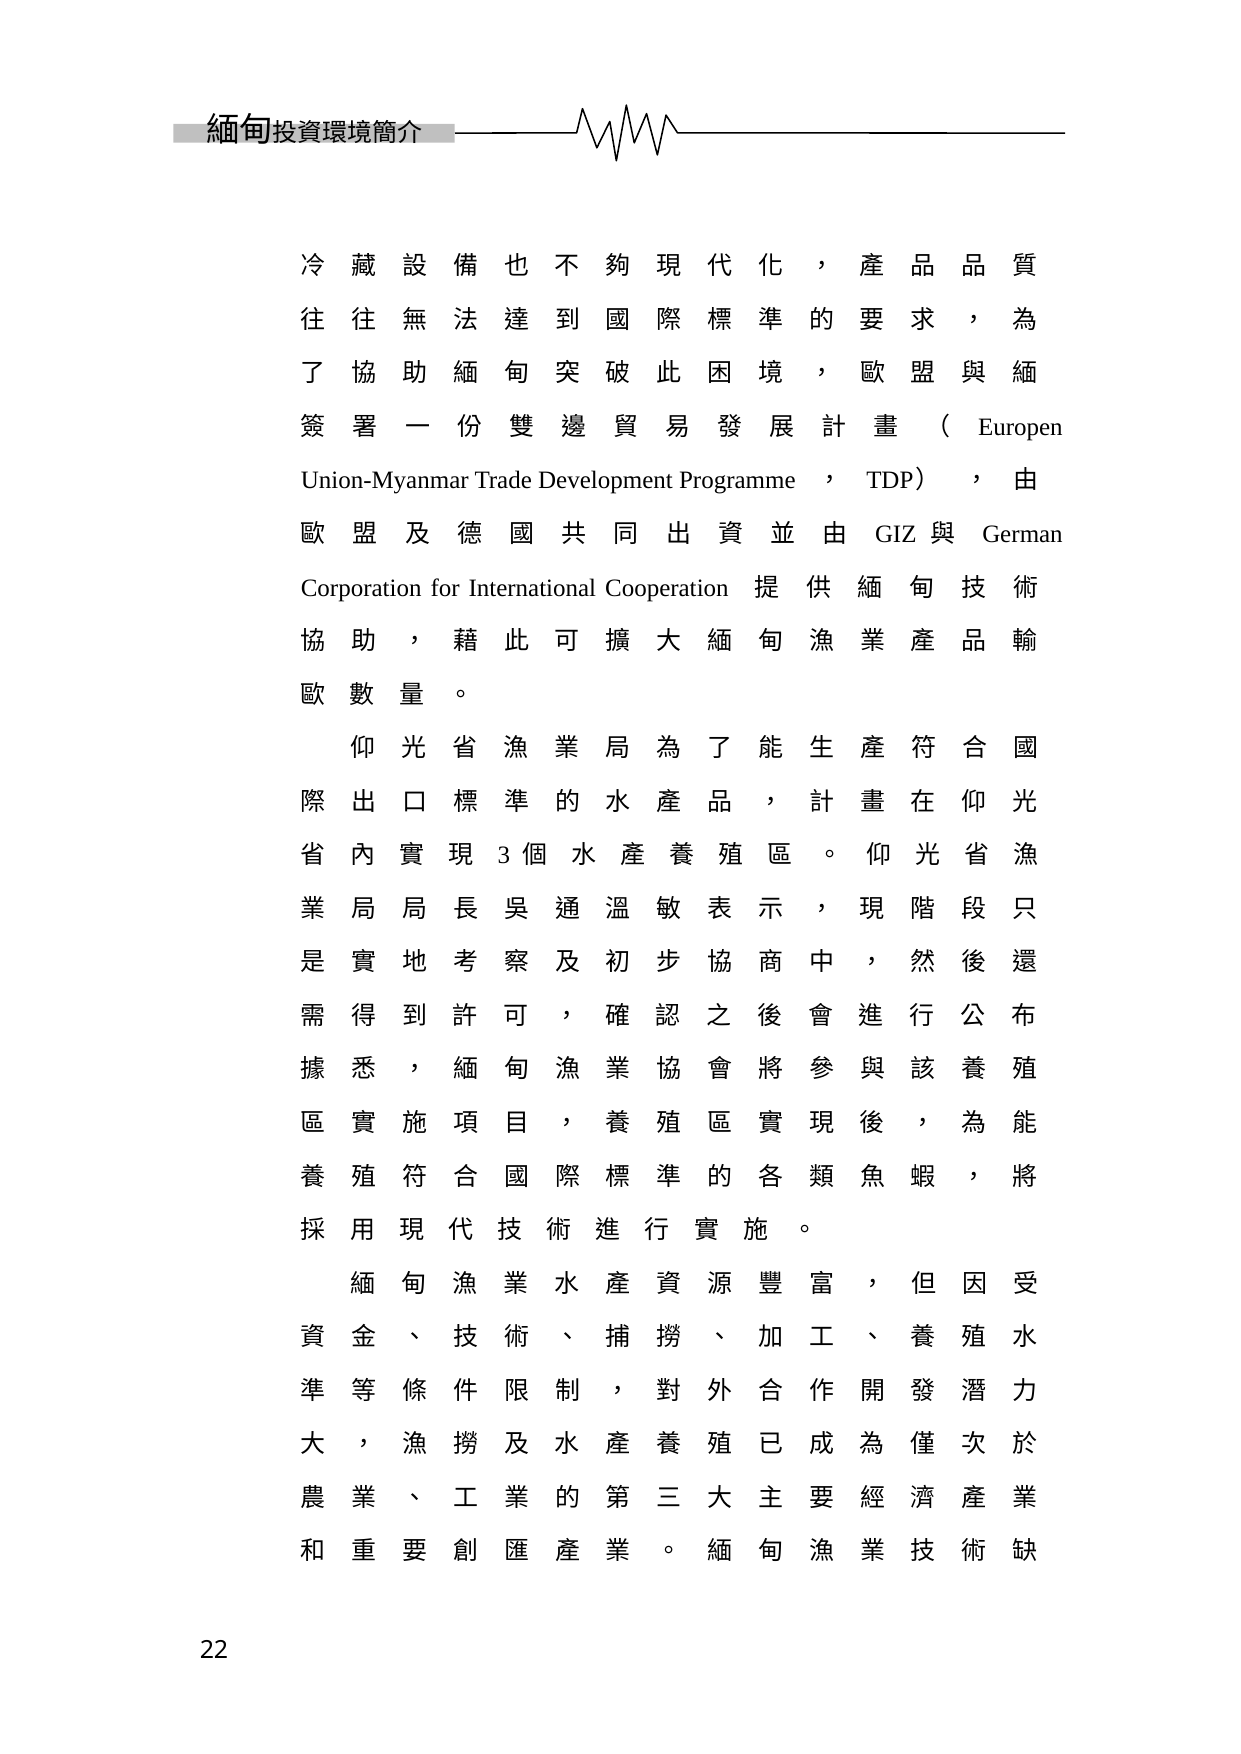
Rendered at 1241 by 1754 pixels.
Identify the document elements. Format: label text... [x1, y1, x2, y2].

text 冷藏設備也不夠現代化，產品品質往往無法達到國際標準的要求，為了協助緬甸突破此困境，歐盟與緬簽署一份雙邊貿易發展計畫（Europen Union-Myanmar Trade Development Programme，TDP），由歐盟及德國共同出資並由GIZ 與German Corporation for International Cooperation提供緬甸技術協助，藉此可擴大緬甸漁業產品輸歐數量。 [276, 237, 1063, 719]
text 仰光省漁業局為了能生產符合國際出口標準的水產品，計畫在仰光省內實現3個水產養殖區。仰光省漁業局局長吳通溫敏表示，現階段只是實地考察及初步協商中，然後還需得到許可，確認之後會進行公布。據悉，緬甸漁業協會將參與該養殖區實施項目，養殖區實現後，為能養殖符合國際標準的各類魚蝦，將採用現代技術進行實施。 [276, 719, 1063, 1254]
text 緬甸漁業水產資源豐富，但因受資金、技術、捕撈、加工、養殖水準等條件限制，對外合作開發潛力大，漁撈及水產養殖已成為僅次於農業、工業的第三大主要經濟產業和重要創匯產業。緬甸漁業技術缺 [276, 1254, 1063, 1576]
